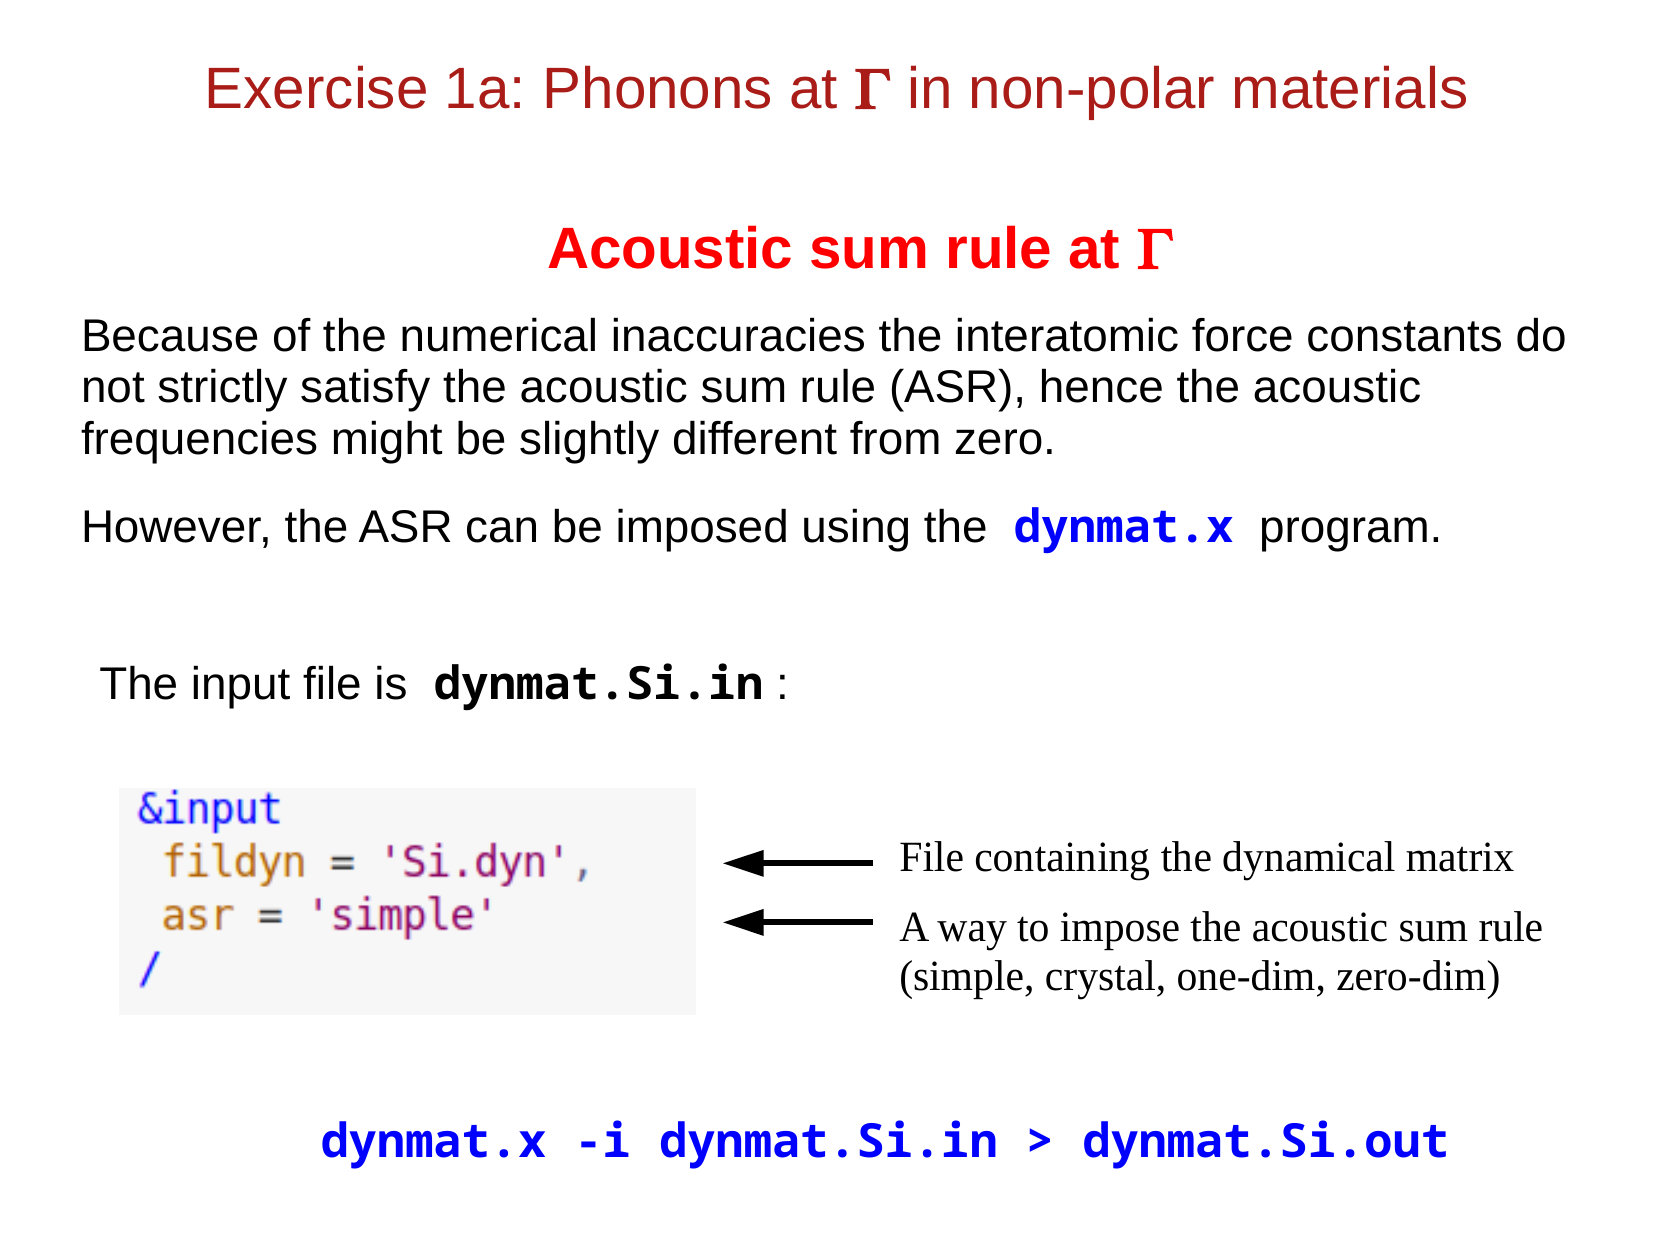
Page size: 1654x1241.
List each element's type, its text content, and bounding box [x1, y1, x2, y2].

list Acoustic sum rule at Γ Because of the numerical inaccuracies the interatomic force constants do not strictly satisfy the acoustic sum rule (ASR), hence the acoustic frequencies might be slightly different from zero. However, the ASR can be imposed using the dynmat.x program. [81, 215, 1570, 595]
title Exercise 1a: Phonons at Γ in non-polar materials [82, 0, 1571, 192]
picture [119, 788, 696, 1015]
chart [775, 708, 1606, 1021]
list The input file is dynmat.Si.in : [28, 650, 880, 744]
list dynmat.x -i dynmat.Si.in > dynmat.Si.out [253, 1107, 1469, 1230]
